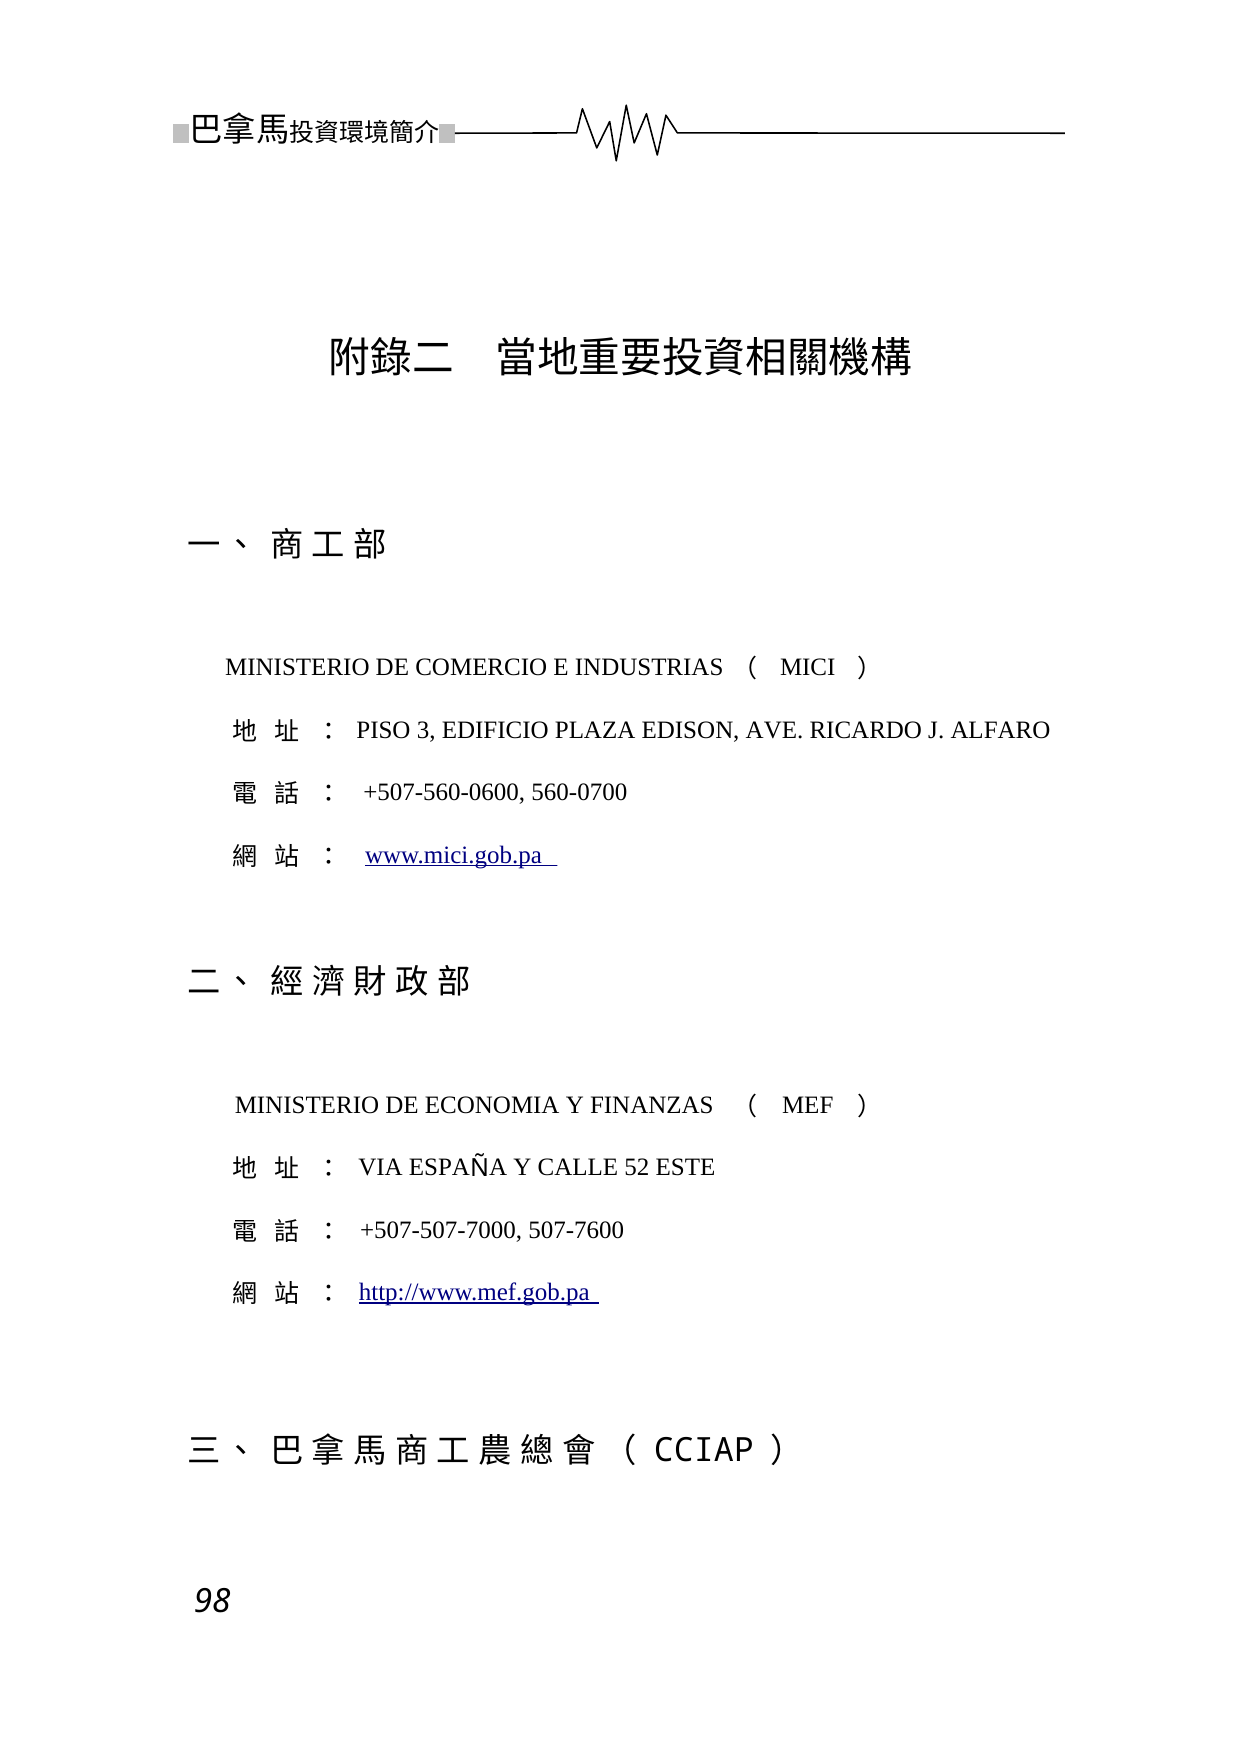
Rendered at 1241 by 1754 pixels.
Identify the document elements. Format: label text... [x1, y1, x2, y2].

text 電話：+507-560-0600, 560-0700 [207, 750, 1058, 813]
text 地址：PISO 3, EDIFICIO PLAZA EDISON, AVE. RICARDO J. ALFARO [207, 688, 1058, 750]
text 三、巴拿馬商工農總會（CCIAP） [183, 1375, 1058, 1500]
text MINISTERIO DE COMERCIO E INDUSTRIAS（MICI） [207, 625, 1058, 688]
text 二、經濟財政部 [183, 938, 1058, 1000]
text MINISTERIO DE ECONOMIA Y FINANZAS（MEF） [207, 1063, 1058, 1125]
text 網站：www.mici.gob.pa [207, 813, 1058, 875]
text 一、商工部 [183, 500, 1058, 563]
text 電話：+507-507-7000, 507-7600 [207, 1188, 1058, 1250]
text 附錄二 當地重要投資相關機構 [183, 313, 1058, 375]
text 網站：http://www.mef.gob.pa [207, 1250, 1058, 1313]
text 地址：VIA ESPAÑA Y CALLE 52 ESTE [207, 1125, 1058, 1188]
